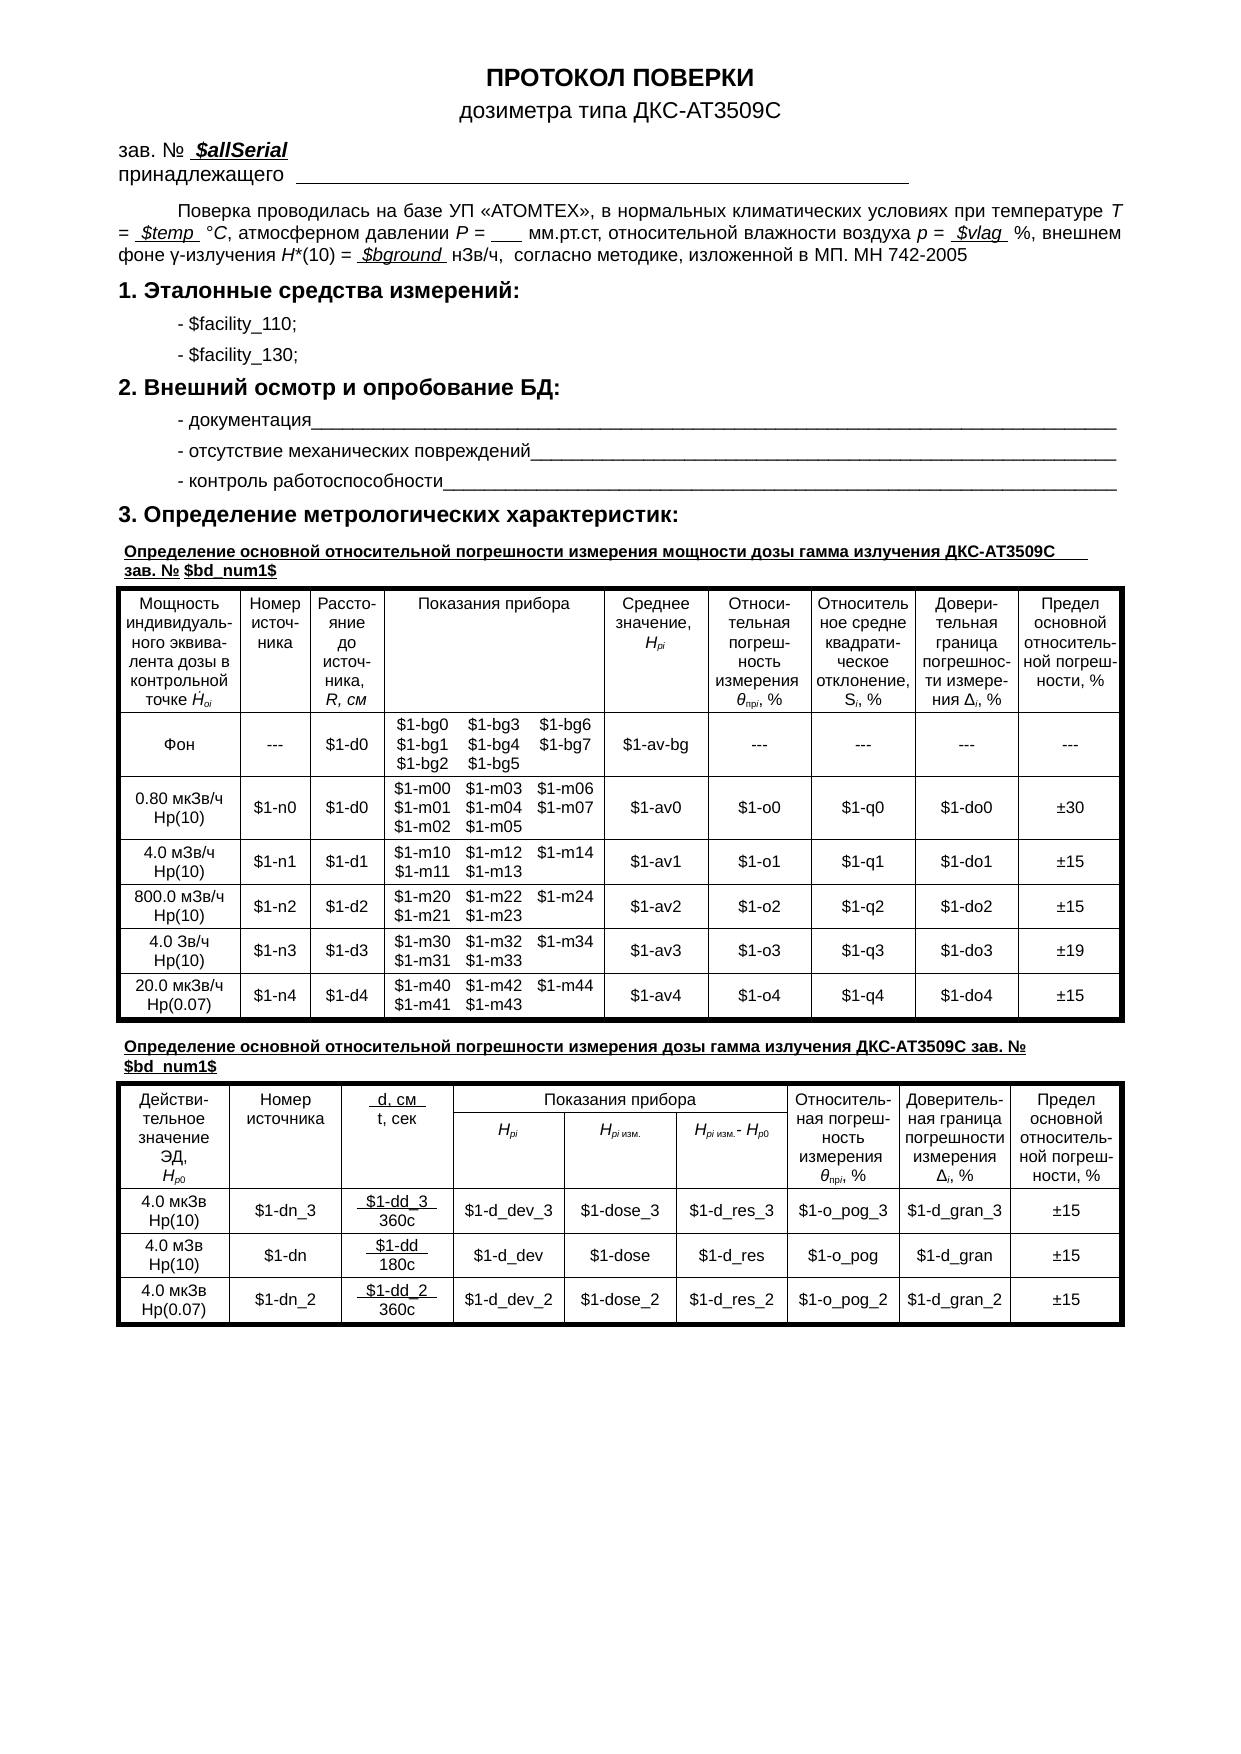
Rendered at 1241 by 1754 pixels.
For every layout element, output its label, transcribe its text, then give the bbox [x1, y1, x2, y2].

table_cell Номер источ-ника [241, 591, 310, 712]
table_cell $1-dn [230, 1234, 341, 1277]
table_cell --- [812, 713, 915, 776]
text - отсутствие механических повреждений [118, 440, 1122, 461]
table_cell Среднее значение, Hpi [605, 591, 708, 712]
table_cell $1-av0 [605, 777, 708, 839]
table_cell $1-do3 [916, 929, 1018, 973]
table_cell 4.0 мкЗв Hp(0.07) [121, 1278, 229, 1322]
text Поверка проводилась на базе УП «АТОМТЕХ», в нормальных климатических условиях при температуре Т = $temp °С, атмосферном давлении Р = мм.рт.ст, относительной влажности воздуха р = $vlag %, внешнем фоне γ-излучения H*(10) = $bground нЗв/ч, согласно методике, изложенной в МП. МН 742-2005 [118, 200, 1122, 265]
table_cell Предел основной относитель-ной погреш-ности, % [1019, 591, 1119, 712]
table_cell d, см t, сек [342, 1086, 453, 1188]
table_cell $1-o4 [709, 974, 811, 1017]
table_cell $1-dose [565, 1234, 676, 1277]
table_cell --- [1019, 713, 1119, 776]
table_cell $1-o_pog [788, 1234, 899, 1277]
table_cell Hpi [454, 1113, 564, 1188]
text зав. № $allSerial . [118, 138, 1122, 162]
table_cell $1-o0 [709, 777, 811, 839]
table_cell --- [241, 713, 310, 776]
text 3. Определение метрологических характеристик: [118, 501, 1122, 527]
table_cell Предел основной относитель-ной погреш-ности, % [1011, 1086, 1119, 1188]
table_cell 800.0 мЗв/ч Hp(10) [121, 885, 240, 928]
table_cell ±15 [1011, 1234, 1119, 1277]
table_cell $1-q0 [812, 777, 915, 839]
table_cell $1-m10 $1-m11 $1-m12 $1-m13 $1-m14 [385, 840, 604, 884]
table_cell $1-d_gran_2 [900, 1278, 1010, 1322]
text принадлежащего . . [118, 162, 1122, 186]
table_header Определение основной относительной погрешности измерения дозы гамма излучения ДКС-АТ3509C зав. № $bd_num1$ [118, 1023, 1122, 1081]
text ПРОТОКОЛ ПОВЕРКИ [118, 62, 1122, 91]
table_cell $1-dose_3 [565, 1189, 676, 1233]
table_cell ±15 [1011, 1278, 1119, 1322]
table_cell $1-d_gran [900, 1234, 1010, 1277]
table_cell $1-d_res [677, 1234, 787, 1277]
table_cell ±15 [1019, 885, 1119, 928]
table_cell $1-o_pog_2 [788, 1278, 899, 1322]
table_cell $1-o_pog_3 [788, 1189, 899, 1233]
table_cell $1-dn_3 [230, 1189, 341, 1233]
table_cell $1-av2 [605, 885, 708, 928]
table_cell Hpi изм.- Hp0 [677, 1113, 787, 1188]
table_cell $1-n3 [241, 929, 310, 973]
text 2. Внешний осмотр и опробование БД: [118, 374, 1122, 400]
table_cell $1-av1 [605, 840, 708, 884]
table_cell 4.0 мЗв Hp(10) [121, 1234, 229, 1277]
table_cell $1-q4 [812, 974, 915, 1017]
table_cell $1-d_gran_3 [900, 1189, 1010, 1233]
table_cell Показания прибора [454, 1086, 787, 1112]
table_cell $1-do1 [916, 840, 1018, 884]
table_cell $1-av-bg [605, 713, 708, 776]
text дозиметра типа ДКС-АТ3509C [118, 97, 1122, 124]
table_cell $1-d2 [311, 885, 384, 928]
table_cell $1-d_dev_2 [454, 1278, 564, 1322]
table_cell $1-do2 [916, 885, 1018, 928]
table_cell $1-o2 [709, 885, 811, 928]
table_cell Номер источника [230, 1086, 341, 1188]
table_cell $1-q2 [812, 885, 915, 928]
table_cell $1-d_res_2 [677, 1278, 787, 1322]
table_cell $1-n2 [241, 885, 310, 928]
table_cell 20.0 мкЗв/ч Hp(0.07) [121, 974, 240, 1017]
text - $facility_130; [118, 343, 1122, 365]
table_cell $1-d_dev_3 [454, 1189, 564, 1233]
text - контроль работоспособности [118, 470, 1122, 492]
table_cell 4.0 Зв/ч Hp(10) [121, 929, 240, 973]
table_cell 4.0 мЗв/ч Hp(10) [121, 840, 240, 884]
table_cell $1-d0 [311, 713, 384, 776]
table_cell $1-dn_2 [230, 1278, 341, 1322]
table_cell Относитель-ная погреш-ность измерения θпрi, % [788, 1086, 899, 1188]
table_cell ±30 [1019, 777, 1119, 839]
table_cell Фон [121, 713, 240, 776]
table_cell $1-dd_2 360c [342, 1278, 453, 1322]
table_cell $1-d1 [311, 840, 384, 884]
text - документация [118, 409, 1122, 431]
text 1. Эталонные средства измерений: [118, 277, 1122, 304]
table_cell $1-m20 $1-m21 $1-m22 $1-m23 $1-m24 [385, 885, 604, 928]
table_cell $1-o3 [709, 929, 811, 973]
table_cell $1-d_res_3 [677, 1189, 787, 1233]
table_cell Мощность индивидуаль-ного эквива-лента дозы в контрольной точке Ḣoi [121, 591, 240, 712]
table_cell ±19 [1019, 929, 1119, 973]
table_cell $1-bg0 $1-bg1 $1-bg2 $1-bg3 $1-bg4 $1-bg5 $1-bg6 $1-bg7 [385, 713, 604, 776]
table_cell 0.80 мкЗв/ч Hp(10) [121, 777, 240, 839]
table_cell $1-n1 [241, 840, 310, 884]
table_cell $1-o1 [709, 840, 811, 884]
table_cell --- [709, 713, 811, 776]
table_cell $1-do0 [916, 777, 1018, 839]
table_cell $1-q3 [812, 929, 915, 973]
table_cell Hpi изм. [565, 1113, 676, 1188]
table_cell $1-av4 [605, 974, 708, 1017]
table_cell $1-m00 $1-m01 $1-m02 $1-m03 $1-m04 $1-m05 $1-m06 $1-m07 [385, 777, 604, 839]
table_cell ±15 [1019, 974, 1119, 1017]
table_cell $1-av3 [605, 929, 708, 973]
table_cell $1-dd 180c [342, 1234, 453, 1277]
table_header Определение основной относительной погрешности измерения мощности дозы гамма излучения ДКС-АТ3509C зав. № $bd_num1$ [118, 527, 1122, 586]
text - $facility_110; [118, 313, 1122, 334]
table_cell $1-d3 [311, 929, 384, 973]
table_cell $1-dose_2 [565, 1278, 676, 1322]
table_cell $1-d_dev [454, 1234, 564, 1277]
table_cell $1-n0 [241, 777, 310, 839]
table_cell --- [916, 713, 1018, 776]
table_cell Довери-тельная граница погрешнос-ти измере-ния Δi, % [916, 591, 1018, 712]
table_cell Показания прибора [385, 591, 604, 712]
table_cell $1-d0 [311, 777, 384, 839]
table_cell ±15 [1019, 840, 1119, 884]
table_cell Рассто-яние до источ-ника, R, см [311, 591, 384, 712]
table_cell $1-m30 $1-m31 $1-m32 $1-m33 $1-m34 [385, 929, 604, 973]
table_cell $1-m40 $1-m41 $1-m42 $1-m43 $1-m44 [385, 974, 604, 1017]
table_cell $1-q1 [812, 840, 915, 884]
table_cell 4.0 мкЗв Hp(10) [121, 1189, 229, 1233]
table_cell Доверитель-ная граница погрешности измерения Δi, % [900, 1086, 1010, 1188]
table_cell Действи-тельное значение ЭД, Hp0 [121, 1086, 229, 1188]
table_cell Относи-тельная погреш-ность измерения θпрi, % [709, 591, 811, 712]
table_cell $1-n4 [241, 974, 310, 1017]
table_cell $1-d4 [311, 974, 384, 1017]
table_cell $1-dd_3 360c [342, 1189, 453, 1233]
table_cell ±15 [1011, 1189, 1119, 1233]
table_cell $1-do4 [916, 974, 1018, 1017]
table_cell Относительное средне квадрати-ческое отклонение, Si, % [812, 591, 915, 712]
